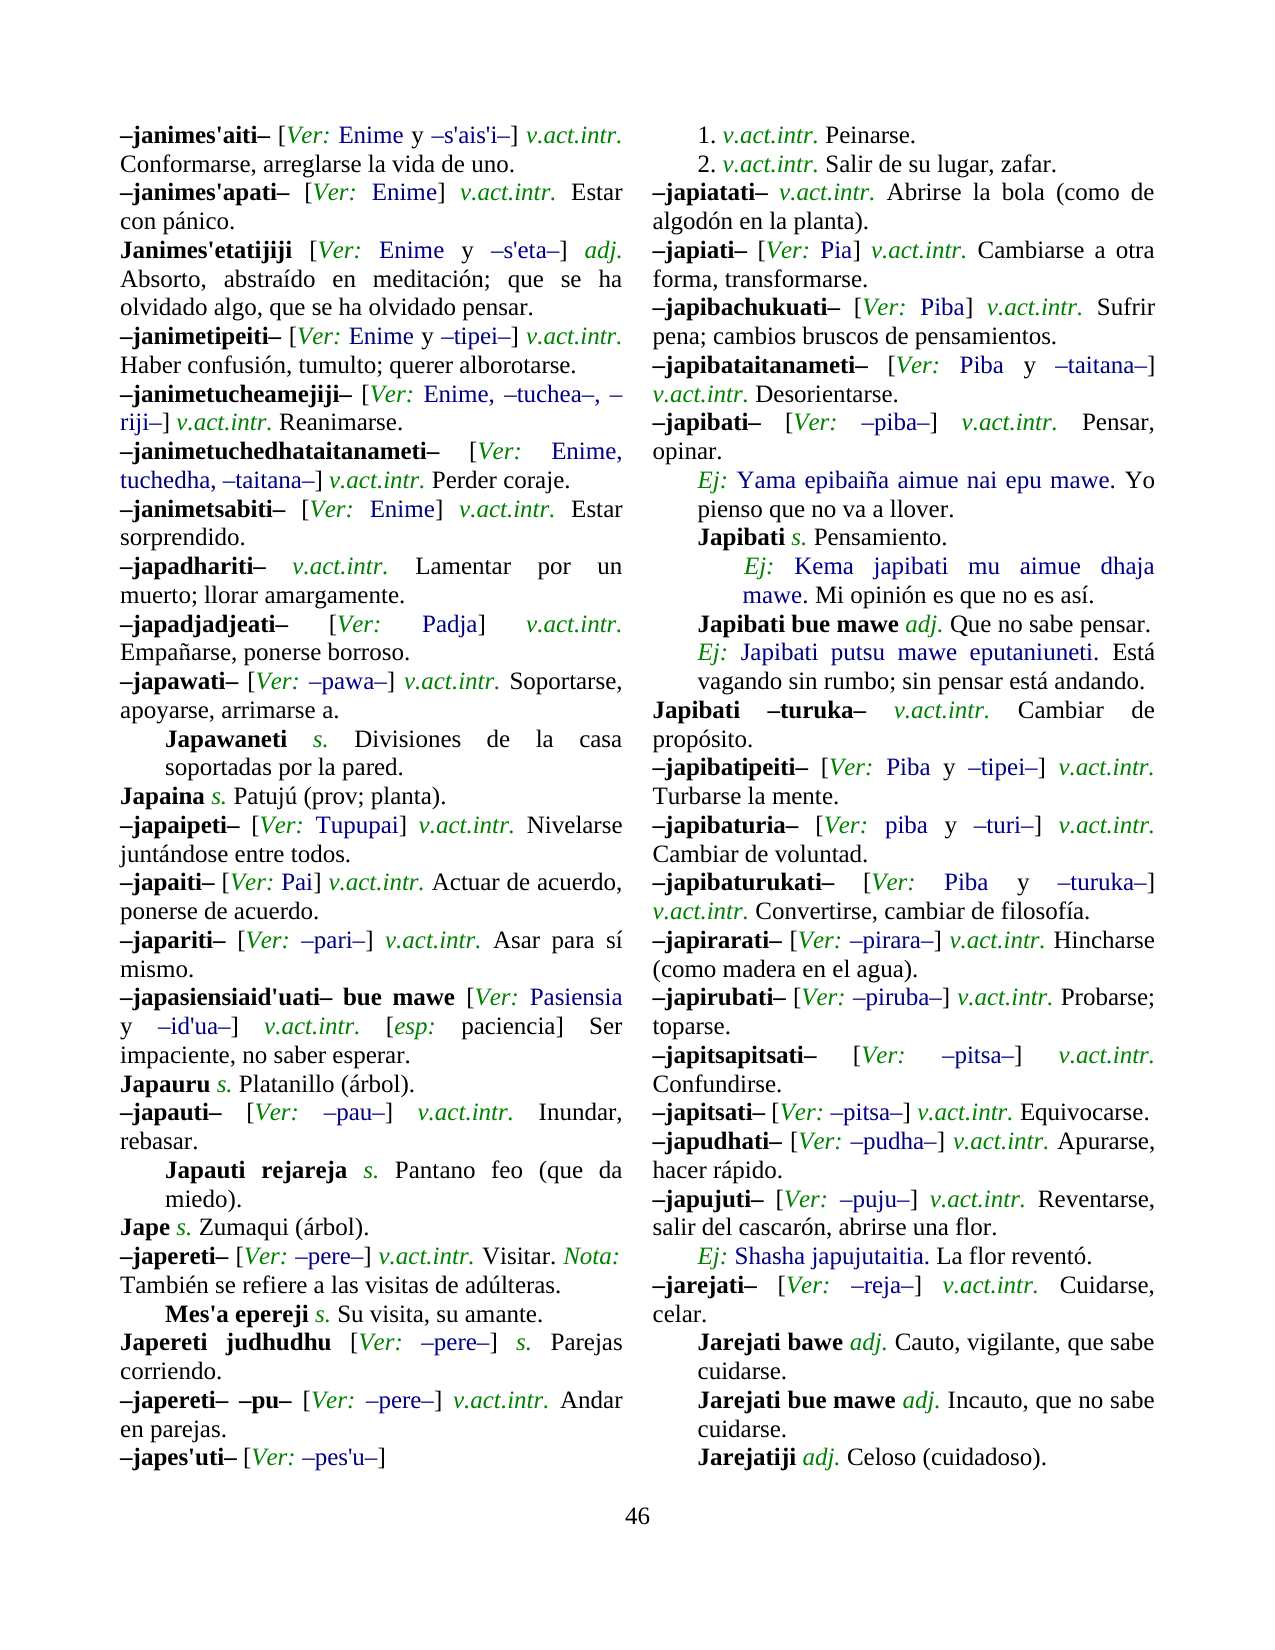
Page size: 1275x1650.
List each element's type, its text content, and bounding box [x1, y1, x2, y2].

text –janimes'apati– [Ver: Enime] v.act.intr. Estar con pánico. [120, 177, 622, 235]
text –janimetuchedhataitanameti– [Ver: Enime, tuchedha, –taitana–] v.act.intr. Perder coraje. [120, 436, 622, 494]
text –japibaturukati– [Ver: Piba y –turuka–] v.act.intr. Convertirse, cambiar de filosofía. [652, 867, 1155, 925]
text –japiatati– v.act.intr. Abrirse la bola (como de algodón en la planta). [652, 177, 1155, 235]
text Ej: Japibati putsu mawe eputaniuneti. Está vagando sin rumbo; sin pensar está andando. [652, 637, 1155, 695]
text –japitsati– [Ver: –pitsa–] v.act.intr. Equivocarse. [652, 1097, 1155, 1126]
text Mes'a epereji s. Su visita, su amante. [120, 1299, 622, 1327]
text –japirarati– [Ver: –pirara–] v.act.intr. Hincharse (como madera en el agua). [652, 925, 1155, 982]
text –janimetipeiti– [Ver: Enime y –tipei–] v.act.intr. Haber confusión, tumulto; querer alborotarse. [120, 321, 622, 379]
text –japiati– [Ver: Pia] v.act.intr. Cambiarse a otra forma, transformarse. [652, 235, 1155, 292]
text Japauti rejareja s. Pantano feo (que da miedo). [120, 1155, 622, 1212]
text –japasiensiaid'uati– bue mawe [Ver: Pasiensia y –id'ua–] v.act.intr. [esp: paciencia] Ser impaciente, no saber esperar. [120, 982, 622, 1069]
text –japereti– [Ver: –pere–] v.act.intr. Visitar. Nota: También se refiere a las visitas de adúlteras. [120, 1241, 622, 1299]
text –japibatipeiti– [Ver: Piba y –tipei–] v.act.intr. Turbarse la mente. [652, 752, 1155, 810]
text –japariti– [Ver: –pari–] v.act.intr. Asar para sí mismo. [120, 925, 622, 982]
text –japibataitanameti– [Ver: Piba y –taitana–] v.act.intr. Desorientarse. [652, 350, 1155, 407]
text Jarejati bawe adj. Cauto, vigilante, que sabe cuidarse. [652, 1327, 1155, 1385]
text –japadhariti– v.act.intr. Lamentar por un muerto; llorar amargamente. [120, 551, 622, 609]
text –japauti– [Ver: –pau–] v.act.intr. Inundar, rebasar. [120, 1097, 622, 1155]
text Japibati –turuka– v.act.intr. Cambiar de propósito. [652, 695, 1155, 752]
text 2. v.act.intr. Salir de su lugar, zafar. [652, 149, 1155, 177]
text 1. v.act.intr. Peinarse. [652, 120, 1155, 149]
text –japibati– [Ver: –piba–] v.act.intr. Pensar, opinar. [652, 407, 1155, 465]
text –japujuti– [Ver: –puju–] v.act.intr. Reventarse, salir del cascarón, abrirse una flor. [652, 1184, 1155, 1241]
text Japaina s. Patujú (prov; planta). [120, 781, 622, 810]
text –japaiti– [Ver: Pai] v.act.intr. Actuar de acuerdo, ponerse de acuerdo. [120, 867, 622, 925]
text –japes'uti– [Ver: –pes'u–] [120, 1442, 622, 1471]
text –japadjadjeati– [Ver: Padja] v.act.intr. Empañarse, ponerse borroso. [120, 609, 622, 666]
text –japudhati– [Ver: –pudha–] v.act.intr. Apurarse, hacer rápido. [652, 1126, 1155, 1184]
text –janimetsabiti– [Ver: Enime] v.act.intr. Estar sorprendido. [120, 494, 622, 551]
text –jarejati– [Ver: –reja–] v.act.intr. Cuidarse, celar. [652, 1270, 1155, 1327]
text Japawaneti s. Divisiones de la casa soportadas por la pared. [120, 724, 622, 781]
text –japawati– [Ver: –pawa–] v.act.intr. Soportarse, apoyarse, arrimarse a. [120, 666, 622, 724]
text –janimes'aiti– [Ver: Enime y –s'ais'i–] v.act.intr. Conformarse, arreglarse la vida de uno. [120, 120, 622, 177]
text –japereti– –pu– [Ver: –pere–] v.act.intr. Andar en parejas. [120, 1385, 622, 1442]
text Jarejati bue mawe adj. Incauto, que no sabe cuidarse. [652, 1385, 1155, 1442]
text Ej: Kema japibati mu aimue dhaja mawe. Mi opinión es que no es así. [652, 551, 1155, 609]
text Japibati s. Pensamiento. [652, 522, 1155, 551]
text Japauru s. Platanillo (árbol). [120, 1069, 622, 1097]
text –japibachukuati– [Ver: Piba] v.act.intr. Sufrir pena; cambios bruscos de pensamientos. [652, 292, 1155, 350]
text Janimes'etatijiji [Ver: Enime y –s'eta–] adj. Absorto, abstraído en meditación; que se ha olvidado algo, que se ha olvidado pensar. [120, 235, 622, 321]
text Ej: Shasha japujutaitia. La flor reventó. [652, 1241, 1155, 1270]
text Jarejatiji adj. Celoso (cuidadoso). [652, 1442, 1155, 1471]
text –japirubati– [Ver: –piruba–] v.act.intr. Probarse; toparse. [652, 982, 1155, 1040]
text –janimetucheamejiji– [Ver: Enime, –tuchea–, –riji–] v.act.intr. Reanimarse. [120, 379, 622, 436]
text Japereti judhudhu [Ver: –pere–] s. Parejas corriendo. [120, 1327, 622, 1385]
text Japibati bue mawe adj. Que no sabe pensar. [652, 609, 1155, 637]
text –japaipeti– [Ver: Tupupai] v.act.intr. Nivelarse juntándose entre todos. [120, 810, 622, 867]
text Jape s. Zumaqui (árbol). [120, 1212, 622, 1241]
text Ej: Yama epibaiña aimue nai epu mawe. Yo pienso que no va a llover. [652, 465, 1155, 522]
text –japitsapitsati– [Ver: –pitsa–] v.act.intr. Confundirse. [652, 1040, 1155, 1097]
text –japibaturia– [Ver: piba y –turi–] v.act.intr. Cambiar de voluntad. [652, 810, 1155, 867]
